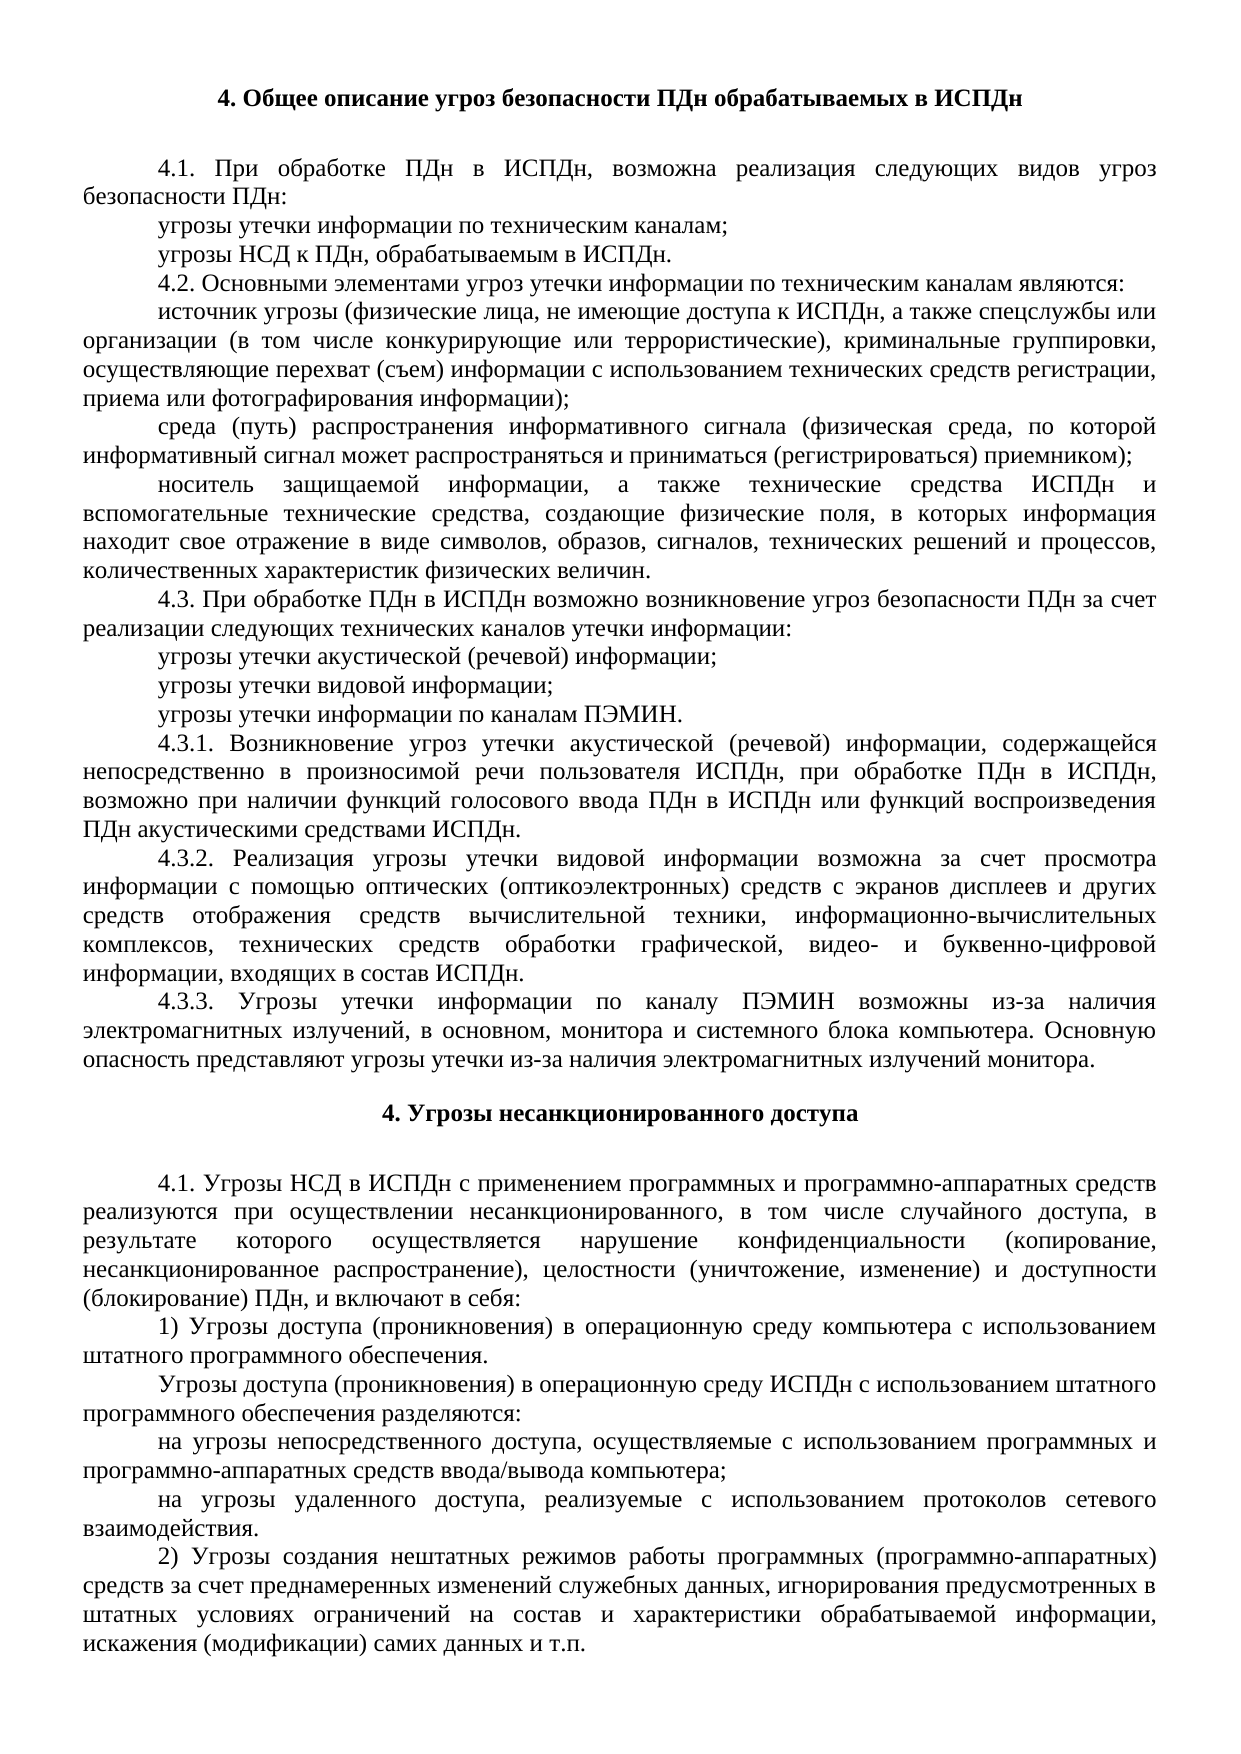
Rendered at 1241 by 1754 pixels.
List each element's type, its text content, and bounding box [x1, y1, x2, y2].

text 4.3. При обработке ПДн в ИСПДн возможно возникновение угроз безопасности ПДн за счет реализации следующих технических каналов утечки информации: [83, 584, 1157, 641]
text 2) Угрозы создания нештатных режимов работы программных (программно-аппаратных) средств за счет преднамеренных изменений служебных данных, игнорирования предусмотренных в штатных условиях ограничений на состав и характеристики обрабатываемой информации, искажения (модификации) самих данных и т.п. [83, 1541, 1157, 1656]
text 4.1. При обработке ПДн в ИСПДн, возможна реализация следующих видов угроз безопасности ПДн: [83, 153, 1157, 210]
text угрозы НСД к ПДн, обрабатываемым в ИСПДн. [83, 239, 1157, 268]
text 4.3.2. Реализация угрозы утечки видовой информации возможна за счет просмотра информации с помощью оптических (оптикоэлектронных) средств с экранов дисплеев и других средств отображения средств вычислительной техники, информационно-вычислительных комплексов, технических средств обработки графической, видео- и буквенно-цифровой информации, входящих в состав ИСПДн. [83, 843, 1157, 986]
text 4.3.3. Угрозы утечки информации по каналу ПЭМИН возможны из-за наличия электромагнитных излучений, в основном, монитора и системного блока компьютера. Основную опасность представляют угрозы утечки из-за наличия электромагнитных излучений монитора. [83, 986, 1157, 1073]
text среда (путь) распространения информативного сигнала (физическая среда, по которой информативный сигнал может распространяться и приниматься (регистрироваться) приемником); [83, 411, 1157, 469]
text угрозы утечки информации по каналам ПЭМИН. [83, 699, 1157, 728]
text угрозы утечки акустической (речевой) информации; [83, 641, 1157, 670]
text 4.3.1. Возникновение угроз утечки акустической (речевой) информации, содержащейся непосредственно в произносимой речи пользователя ИСПДн, при обработке ПДн в ИСПДн, возможно при наличии функций голосового ввода ПДн в ИСПДн или функций воспроизведения ПДн акустическими средствами ИСПДн. [83, 728, 1157, 843]
text угрозы утечки видовой информации; [83, 670, 1157, 699]
text 4.1. Угрозы НСД в ИСПДн с применением программных и программно-аппаратных средств реализуются при осуществлении несанкционированного, в том числе случайного доступа, в результате которого осуществляется нарушение конфиденциальности (копирование, несанкционированное распространение), целостности (уничтожение, изменение) и доступности (блокирование) ПДн, и включают в себя: [83, 1168, 1157, 1311]
text носитель защищаемой информации, а также технические средства ИСПДн и вспомогательные технические средства, создающие физические поля, в которых информация находит свое отражение в виде символов, образов, сигналов, технических решений и процессов, количественных характеристик физических величин. [83, 469, 1157, 584]
text угрозы утечки информации по техническим каналам; [83, 210, 1157, 239]
text Угрозы доступа (проникновения) в операционную среду ИСПДн с использованием штатного программного обеспечения разделяются: [83, 1369, 1157, 1426]
text на угрозы удаленного доступа, реализуемые с использованием протоколов сетевого взаимодействия. [83, 1484, 1157, 1541]
text на угрозы непосредственного доступа, осуществляемые с использованием программных и программно-аппаратных средств ввода/вывода компьютера; [83, 1426, 1157, 1484]
subtitle 4. Общее описание угроз безопасности ПДн обрабатываемых в ИСПДн [83, 83, 1157, 111]
text 1) Угрозы доступа (проникновения) в операционную среду компьютера с использованием штатного программного обеспечения. [83, 1311, 1157, 1369]
subtitle 4. Угрозы несанкционированного доступа [83, 1098, 1157, 1126]
text источник угрозы (физические лица, не имеющие доступа к ИСПДн, а также спецслужбы или организации (в том числе конкурирующие или террористические), криминальные группировки, осуществляющие перехват (съем) информации с использованием технических средств регистрации, приема или фотографирования информации); [83, 296, 1157, 411]
text 4.2. Основными элементами угроз утечки информации по техническим каналам являются: [83, 268, 1157, 296]
